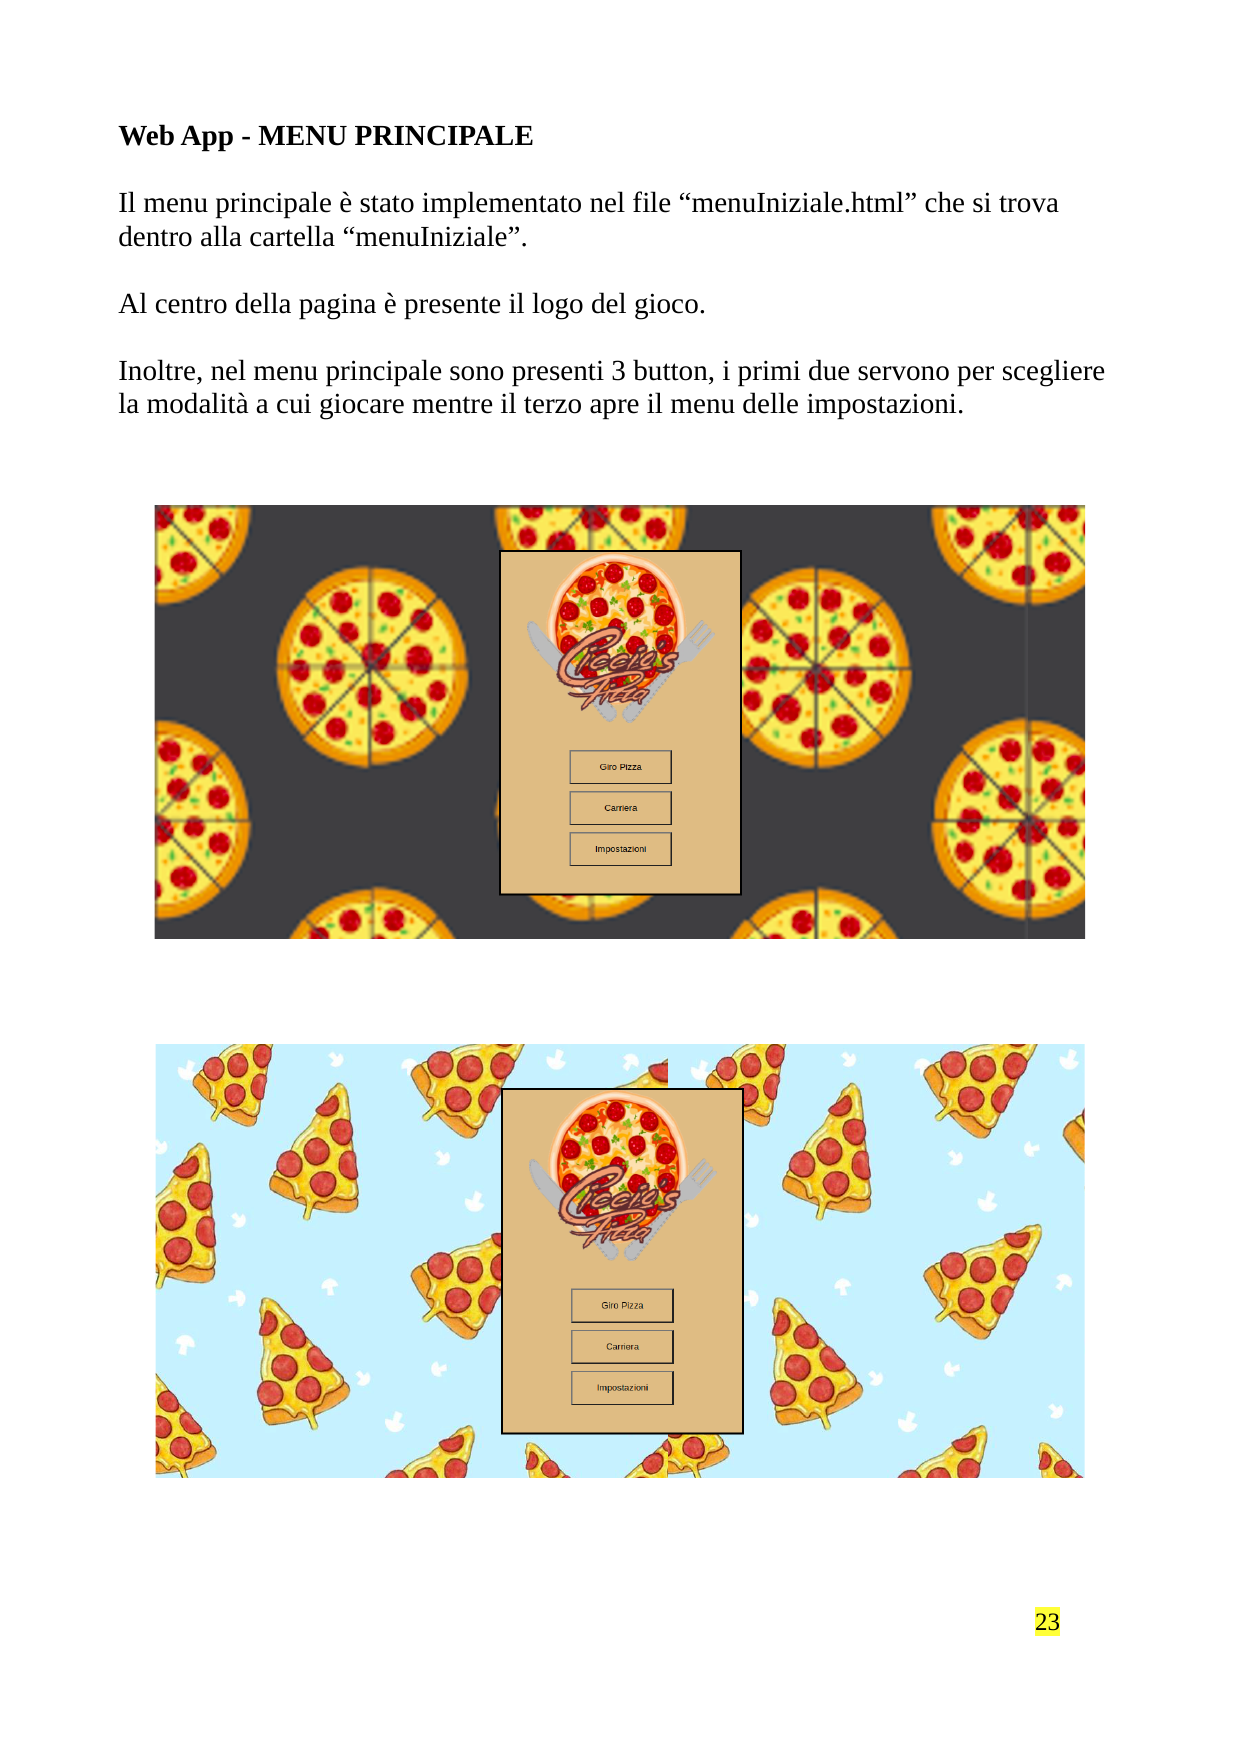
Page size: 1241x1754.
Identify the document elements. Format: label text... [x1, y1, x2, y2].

picture [155, 1044, 1085, 1478]
text Inoltre, nel menu principale sono presenti 3 button, i primi due servono per scegliere la modalità a cui giocare mentre il terzo apre il menu delle impostazioni. [118, 353, 1122, 420]
text Il menu principale è stato implementato nel file “menuIniziale.html” che si trova dentro alla cartella “menuIniziale”. [118, 185, 1122, 252]
picture [154, 505, 1086, 939]
text Web App - MENU PRINCIPALE [118, 118, 1122, 152]
text Al centro della pagina è presente il logo del gioco. [118, 286, 1122, 319]
